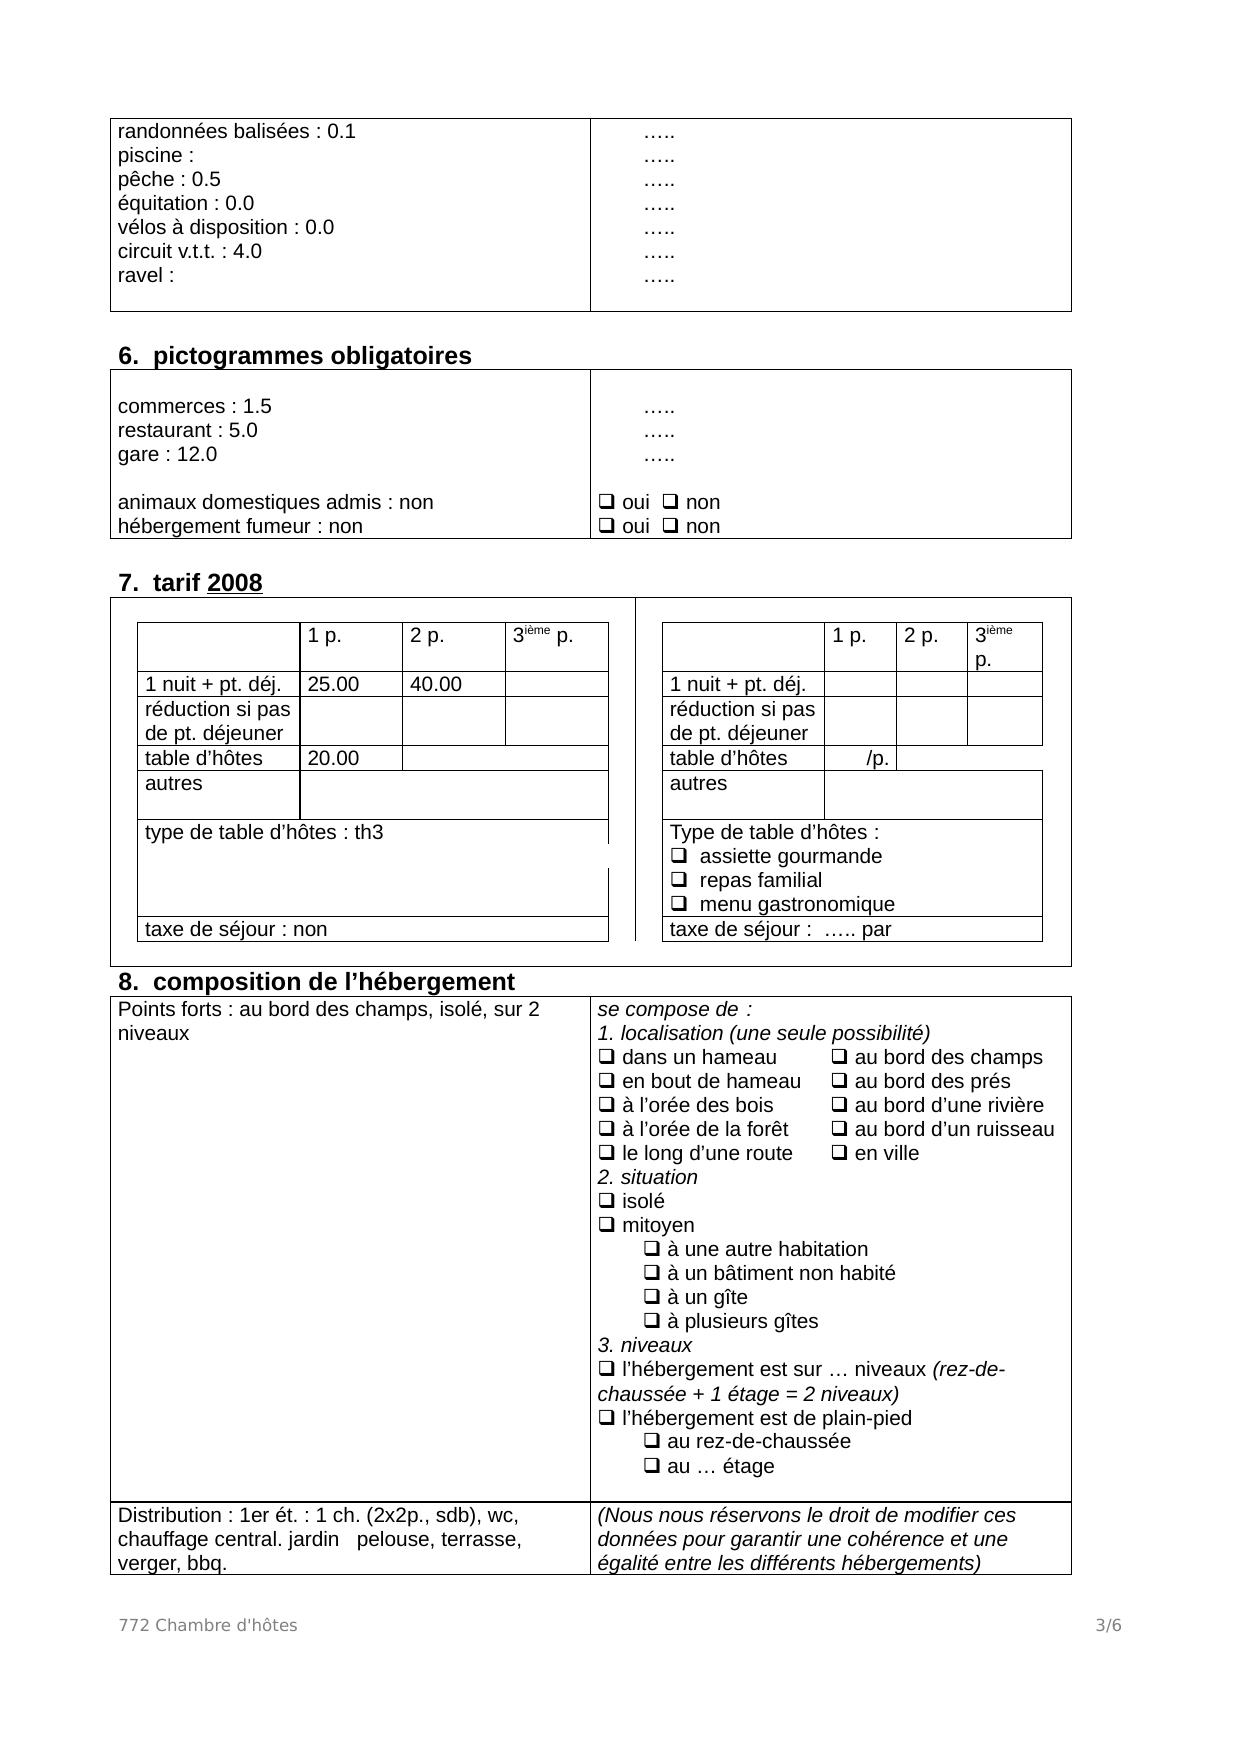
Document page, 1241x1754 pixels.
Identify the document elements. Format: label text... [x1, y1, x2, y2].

table_cell [1043, 745, 1071, 770]
table_cell [609, 916, 635, 941]
table_header [1043, 598, 1071, 622]
text 6. pictogrammes obligatoires [118, 341, 1122, 369]
table_cell [825, 672, 896, 696]
table_cell [111, 770, 137, 819]
table_cell [111, 622, 137, 671]
table_cell [1043, 916, 1071, 941]
table_cell [968, 942, 1043, 966]
table_cell  repas familial [663, 868, 1042, 892]
table_cell [1043, 941, 1071, 966]
table_header [968, 598, 1043, 622]
table_cell [111, 941, 137, 966]
table_cell taxe de séjour : non [138, 917, 608, 941]
table_cell [636, 916, 662, 941]
table_cell [301, 697, 402, 745]
table_cell [636, 745, 662, 770]
table_cell [609, 622, 635, 671]
table_cell autres [663, 771, 824, 819]
table_cell [636, 892, 662, 916]
table_cell [636, 868, 662, 892]
table_cell [968, 672, 1042, 696]
table_cell [825, 771, 1042, 819]
table_cell [403, 942, 505, 966]
table_cell 20.00 [301, 746, 402, 770]
table_cell [968, 697, 1042, 745]
table_cell 3ième p. [968, 623, 1042, 671]
table_cell [636, 696, 662, 745]
table_cell [608, 941, 635, 966]
table_cell [609, 770, 635, 819]
table_cell [635, 941, 662, 966]
table_cell type de table d’hôtes : th3 [138, 820, 608, 844]
table_cell [1043, 868, 1071, 892]
table_header [825, 598, 897, 622]
table_header [636, 844, 662, 868]
table_header [403, 598, 505, 622]
table_cell 25.00 [301, 672, 402, 696]
table_cell [300, 942, 403, 966]
table_cell [609, 696, 635, 745]
table_header commerces : 1.5 restaurant : 5.0 gare : 12.0 animaux domestiques admis : non hébergement fumeur : non [111, 370, 590, 538]
table_cell [1043, 696, 1071, 745]
table_header [608, 598, 635, 622]
table_header ….. ….. …..  oui  non  oui  non [591, 370, 1071, 538]
table_cell 40.00 [403, 672, 505, 696]
table_cell [1043, 892, 1071, 916]
table_header [1043, 844, 1071, 868]
table_cell [609, 868, 635, 892]
table_cell [138, 623, 299, 671]
table_cell [111, 696, 137, 745]
table_cell table d’hôtes [663, 746, 824, 770]
table_cell [111, 916, 137, 941]
table_cell [111, 868, 137, 892]
table_cell [897, 672, 967, 696]
table_cell [825, 697, 896, 745]
table_cell réduction si pas de pt. déjeuner [663, 697, 824, 745]
table_header ….. ….. ….. ….. ….. ….. ….. [591, 119, 1071, 311]
table_cell [1043, 819, 1071, 844]
table_header [505, 598, 608, 622]
table_cell 1 p. [825, 623, 896, 671]
table_cell 2 p. [403, 623, 505, 671]
table_cell [506, 672, 608, 696]
table_cell [111, 892, 137, 916]
table_cell [636, 819, 662, 844]
table_cell /p. [825, 746, 896, 770]
table_cell [1043, 770, 1071, 819]
table_header  assiette gourmande [663, 844, 1042, 868]
table_cell taxe de séjour : ….. par [663, 917, 1042, 941]
table_cell [138, 942, 300, 966]
table_cell [403, 697, 505, 745]
table_cell [636, 770, 662, 819]
table_header [608, 844, 635, 868]
table_cell [968, 746, 1043, 770]
table_cell autres [138, 771, 299, 819]
table_cell table d’hôtes [138, 746, 299, 770]
table_header [138, 598, 300, 622]
table_cell [609, 745, 635, 770]
table_header se compose de : 1. localisation (une seule possibilité)  dans un hameau  au bord des champs  en bout de hameau  au bord des prés  à l’orée des bois  au bord d’une rivière  à l’orée de la forêt  au bord d’un ruisseau  le long d’une route  en ville 2. situation  isolé  mitoyen  à une autre habitation  à un bâtiment non habité  à un gîte  à plusieurs gîtes 3. niveaux  l’hébergement est sur … niveaux (rez-de-chaussée + 1 étage = 2 niveaux)  l’hébergement est de plain-pied  au rez-de-chaussée  au … étage [591, 997, 1071, 1501]
table_cell [609, 892, 635, 916]
table_cell [897, 942, 967, 966]
table_header randonnées balisées : 0.1 piscine : pêche : 0.5 équitation : 0.0 vélos à disposition : 0.0 circuit v.t.t. : 4.0 ravel : [111, 119, 590, 311]
table_header [111, 844, 137, 868]
table_cell [663, 623, 824, 671]
table_header [662, 598, 825, 622]
table_cell [403, 746, 505, 770]
table_cell [111, 671, 137, 696]
table_cell [506, 697, 608, 745]
table_cell [609, 819, 635, 844]
table_cell [609, 671, 635, 696]
table_cell [111, 819, 137, 844]
table_cell Type de table d’hôtes : [663, 820, 1042, 844]
table_header [636, 598, 662, 622]
table_cell [897, 746, 967, 770]
table_header [111, 598, 137, 622]
table_header [300, 598, 403, 622]
table_header Points forts : au bord des champs, isolé, sur 2 niveaux [111, 997, 590, 1501]
table_cell [138, 844, 608, 916]
table_cell 1 p. [301, 623, 402, 671]
text 7. tarif 2008 [118, 568, 1122, 597]
table_cell [505, 942, 608, 966]
table_cell 2 p. [897, 623, 967, 671]
table_cell [1043, 622, 1071, 671]
table_cell réduction si pas de pt. déjeuner [138, 697, 299, 745]
table_cell [825, 942, 897, 966]
table_cell [301, 771, 608, 819]
table_cell 1 nuit + pt. déj. [138, 672, 299, 696]
table_cell [1043, 671, 1071, 696]
text 8. composition de l’hébergement [118, 967, 1122, 996]
table_cell [111, 745, 137, 770]
table_cell [636, 671, 662, 696]
table_cell [636, 622, 662, 671]
table_cell [505, 746, 608, 770]
table_cell [662, 942, 825, 966]
table_cell  menu gastronomique [663, 892, 1042, 916]
table_header [897, 598, 967, 622]
table_cell (Nous nous réservons le droit de modifier ces données pour garantir une cohérence et une égalité entre les différents hébergements) [591, 1503, 1071, 1574]
table_cell 3ième p. [506, 623, 608, 671]
table_cell [897, 697, 967, 745]
table_cell Distribution : 1er ét. : 1 ch. (2x2p., sdb), wc, chauffage central. jardin pelouse, terrasse, verger, bbq. [111, 1503, 590, 1574]
table_cell 1 nuit + pt. déj. [663, 672, 824, 696]
